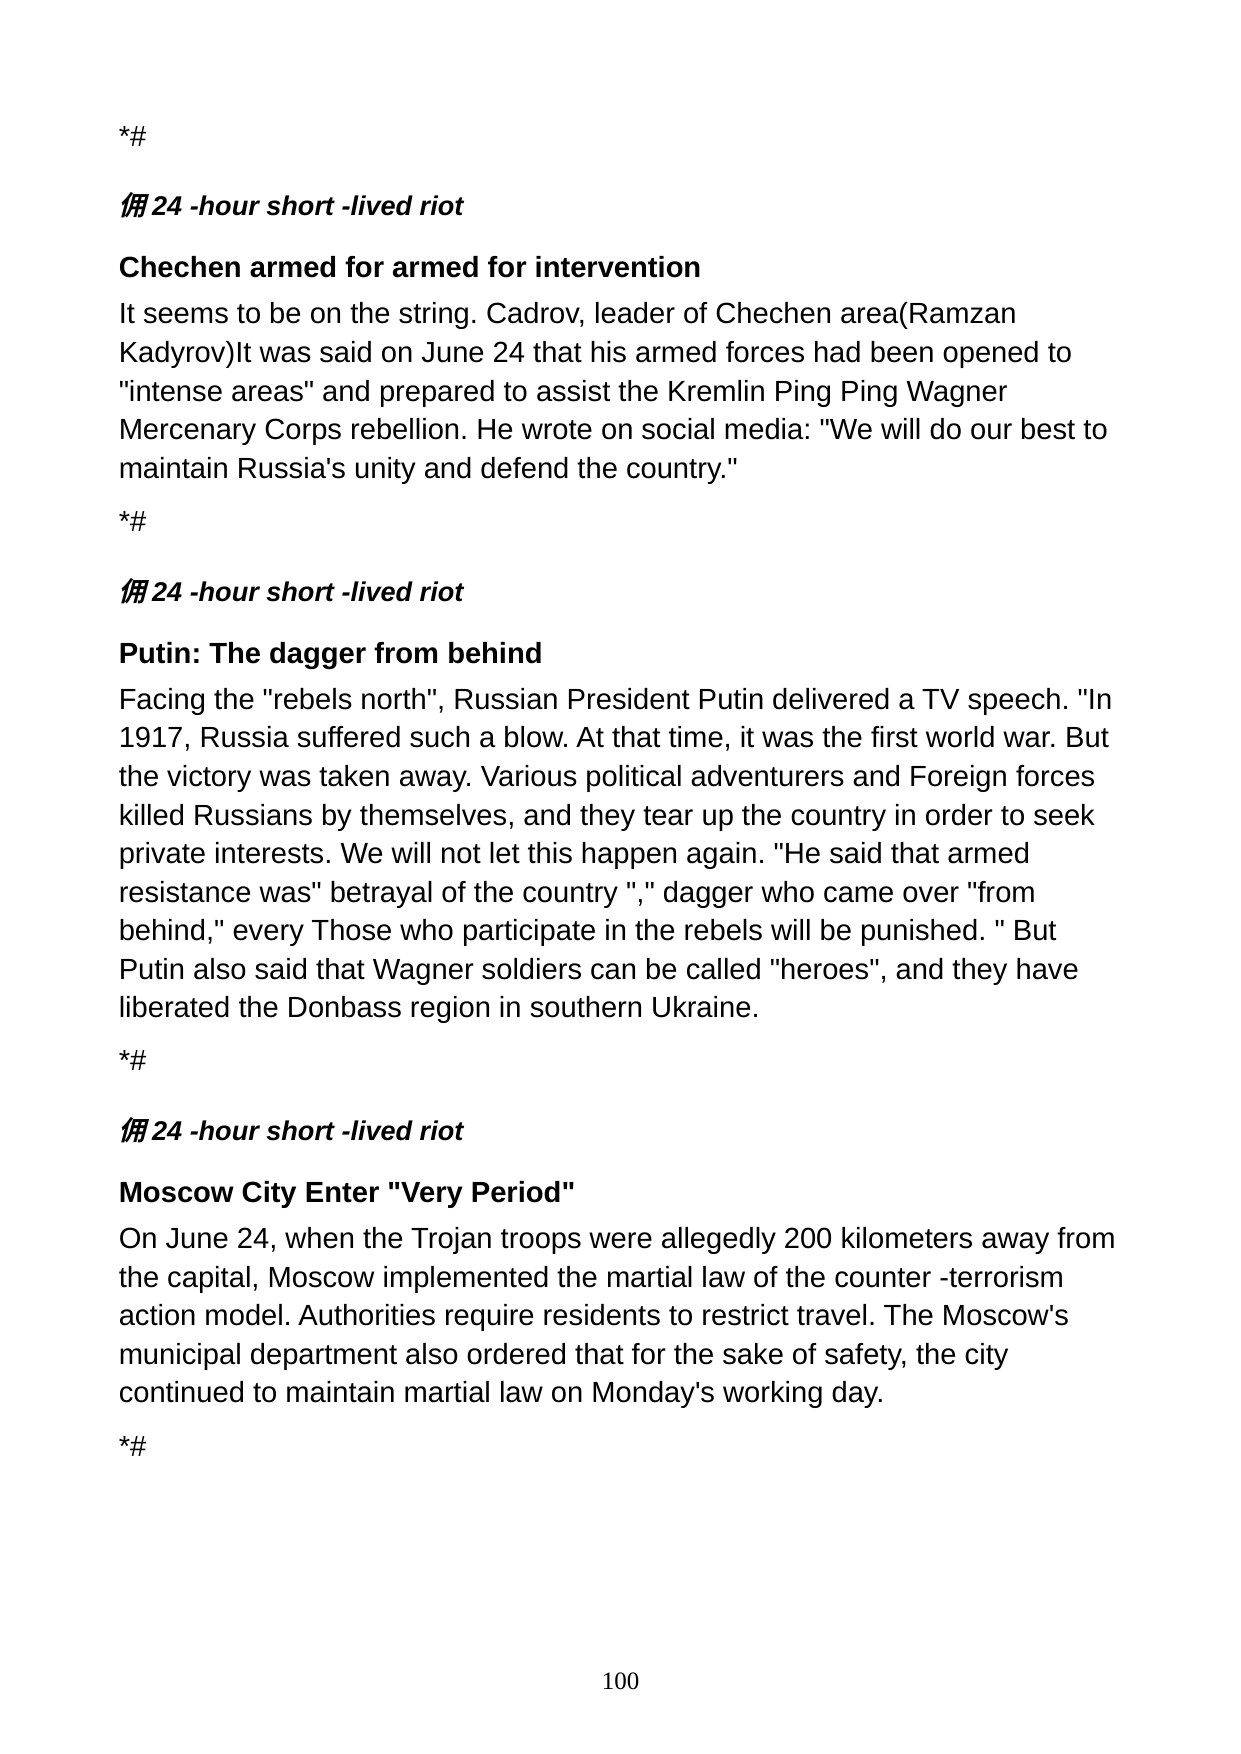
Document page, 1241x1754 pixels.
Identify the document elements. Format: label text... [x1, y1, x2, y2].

text *# [118, 118, 1122, 152]
subtitle Moscow City Enter "Very Period" [118, 1175, 1122, 1209]
subtitle 佣 24 -hour short -lived riot [118, 1109, 1122, 1148]
text *# [118, 504, 1122, 537]
subtitle 佣 24 -hour short -lived riot [118, 184, 1122, 223]
text It seems to be on the string. Cadrov, leader of Chechen area(Ramzan Kadyrov)It was said on June 24 that his armed forces had been opened to "intense areas" and prepared to assist the Kremlin Ping Ping Wagner Mercenary Corps rebellion. He wrote on social media: "We will do our best to maintain Russia's unity and defend the country." [118, 297, 1122, 484]
subtitle Chechen armed for armed for intervention [118, 251, 1122, 284]
subtitle Putin: The dagger from behind [118, 636, 1122, 669]
text *# [118, 1429, 1122, 1462]
subtitle 佣 24 -hour short -lived riot [118, 569, 1122, 609]
text *# [118, 1043, 1122, 1077]
text Facing the "rebels north", Russian President Putin delivered a TV speech. "In 1917, Russia suffered such a blow. At that time, it was the first world war. But the victory was taken away. Various political adventurers and Foreign forces killed Russians by themselves, and they tear up the country in order to seek private interests. We will not let this happen again. "He said that armed resistance was" betrayal of the country "," dagger who came over "from behind," every Those who participate in the rebels will be punished. " But Putin also said that Wagner soldiers can be called "heroes", and they have liberated the Donbass region in southern Ukraine. [118, 682, 1122, 1024]
text On June 24, when the Trojan troops were allegedly 200 kilometers away from the capital, Moscow implemented the martial law of the counter -terrorism action model. Authorities require residents to restrict travel. The Moscow's municipal department also ordered that for the sake of safety, the city continued to maintain martial law on Monday's working day. [118, 1221, 1122, 1409]
